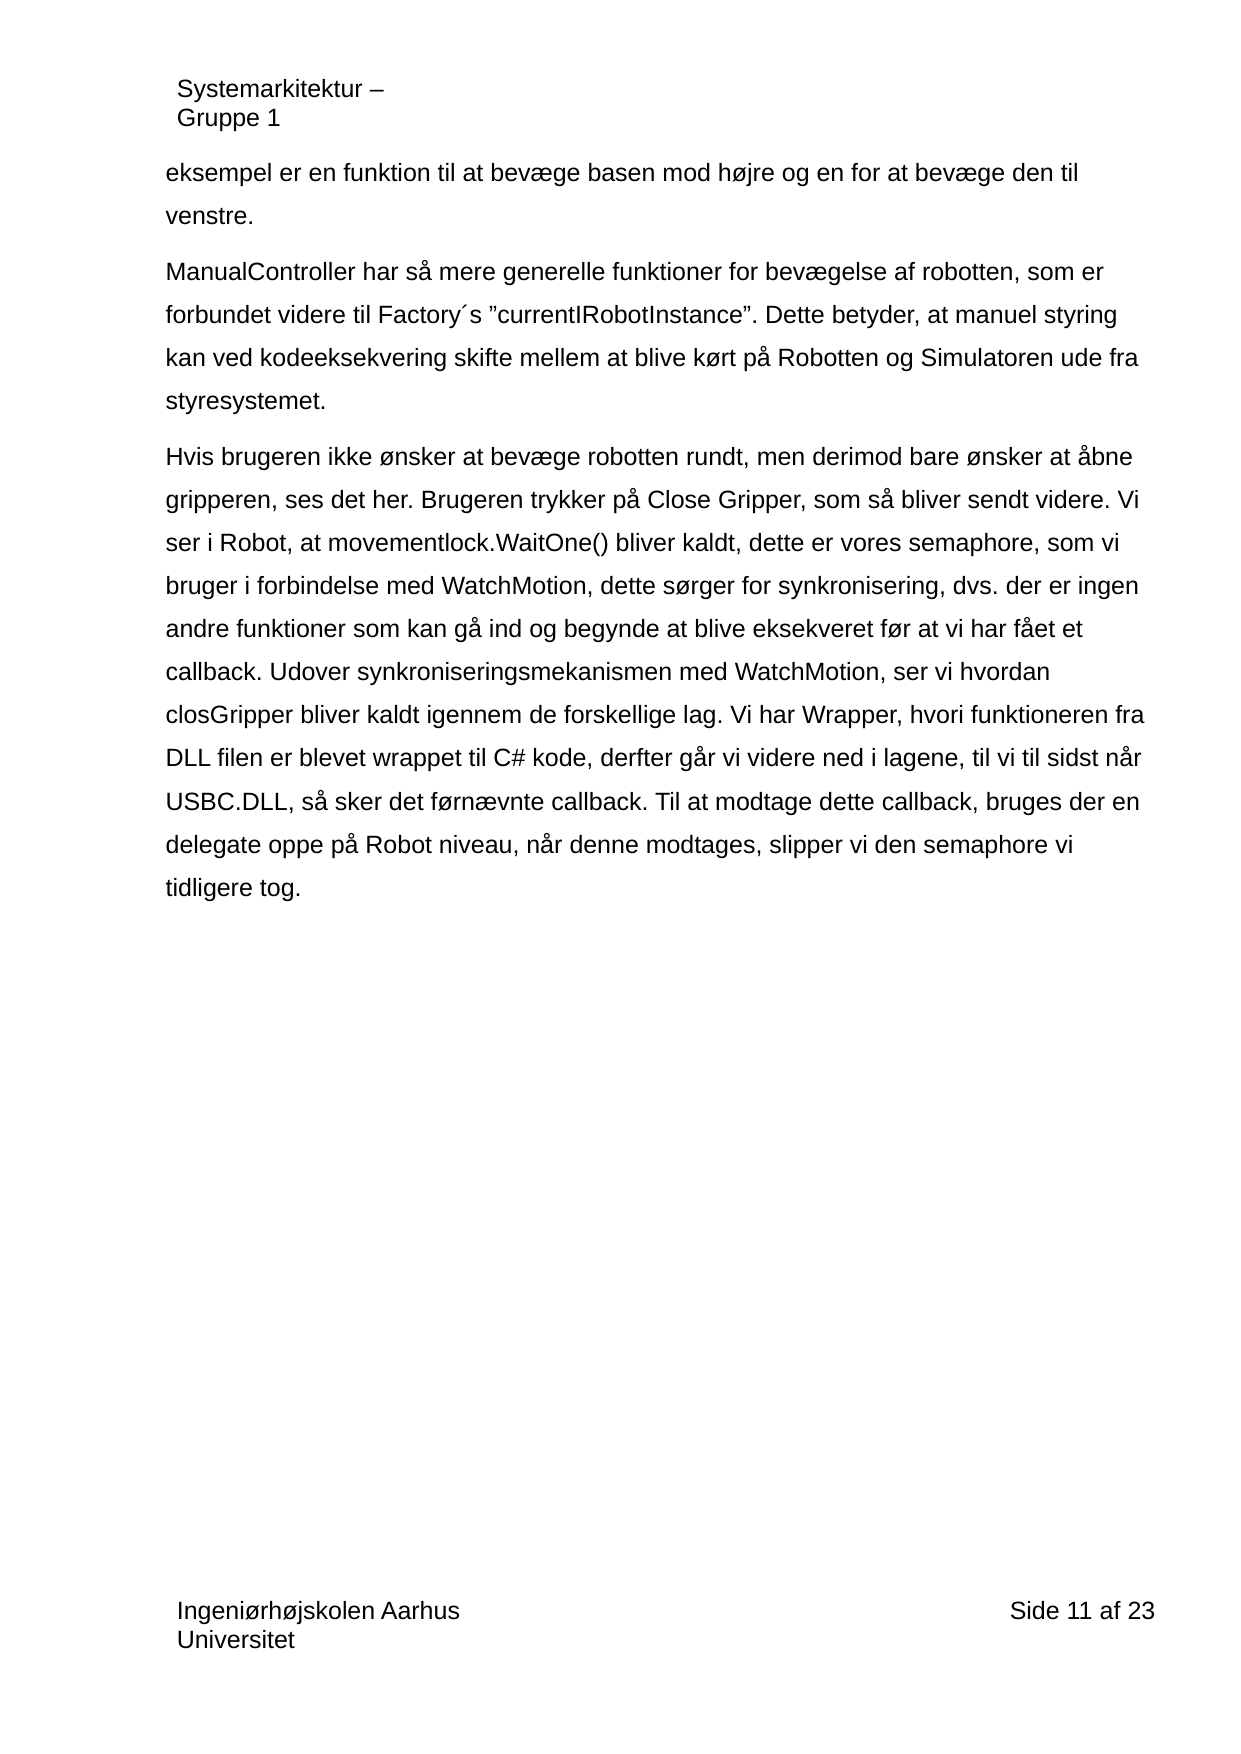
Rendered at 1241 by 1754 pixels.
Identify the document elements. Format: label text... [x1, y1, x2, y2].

text eksempel er en funktion til at bevæge basen mod højre og en for at bevæge den til venstre. [165, 158, 1152, 229]
text Hvis brugeren ikke ønsker at bevæge robotten rundt, men derimod bare ønsker at åbne gripperen, ses det her. Brugeren trykker på Close Gripper, som så bliver sendt videre. Vi ser i Robot, at movementlock.WaitOne() bliver kaldt, dette er vores semaphore, som vi bruger i forbindelse med WatchMotion, dette sørger for synkronisering, dvs. der er ingen andre funktioner som kan gå ind og begynde at blive eksekveret før at vi har fået et callback. Udover synkroniseringsmekanismen med WatchMotion, ser vi hvordan closGripper bliver kaldt igennem de forskellige lag. Vi har Wrapper, hvori funktioneren fra DLL filen er blevet wrappet til C# kode, derfter går vi videre ned i lagene, til vi til sidst når USBC.DLL, så sker det førnævnte callback. Til at modtage dette callback, bruges der en delegate oppe på Robot niveau, når denne modtages, slipper vi den semaphore vi tidligere tog. [165, 441, 1152, 901]
text ManualController har så mere generelle funktioner for bevægelse af robotten, som er forbundet videre til Factory´s ”currentIRobotInstance”. Dette betyder, at manuel styring kan ved kodeeksekvering skifte mellem at blive kørt på Robotten og Simulatoren ude fra styresystemet. [165, 256, 1152, 414]
